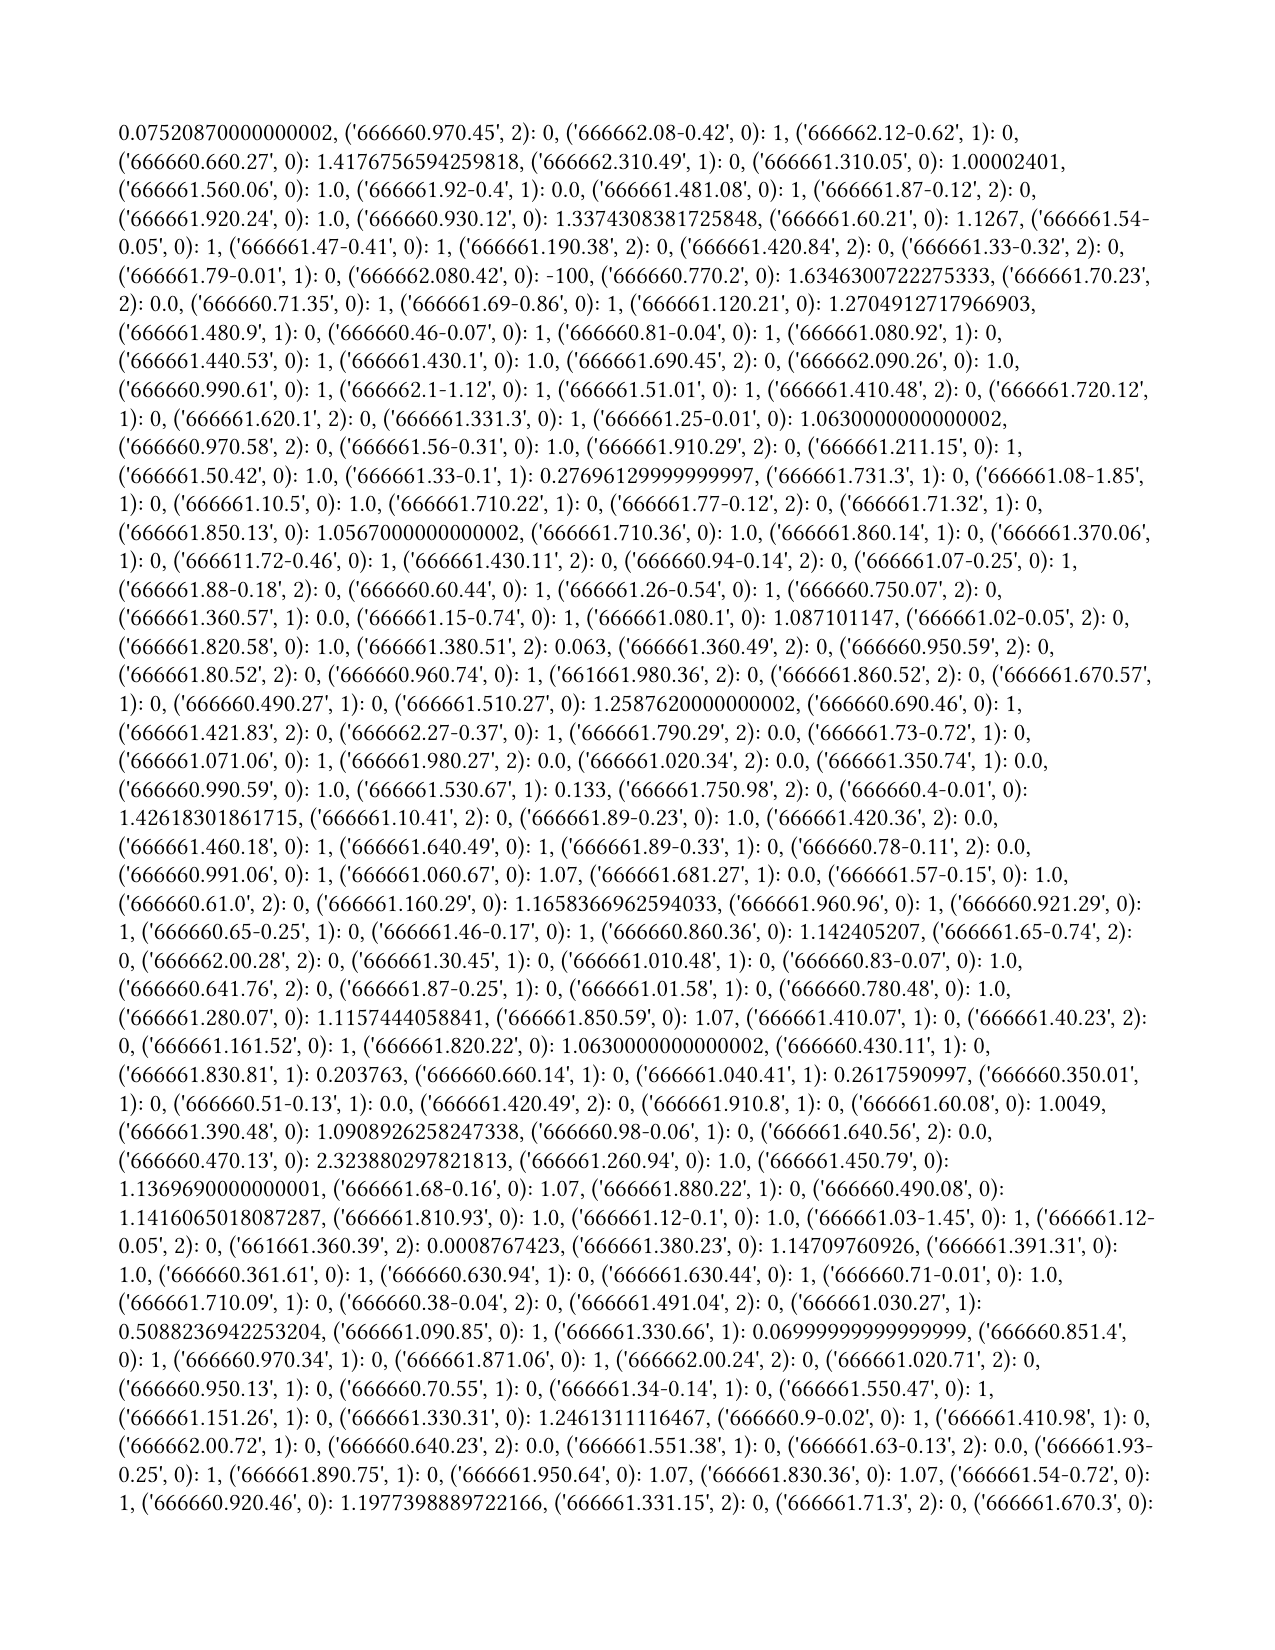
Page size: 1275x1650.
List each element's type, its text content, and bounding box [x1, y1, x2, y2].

text 0.07520870000000002, ('666660.970.45', 2): 0, ('666662.08-0.42', 0): 1, ('666662.12-0.62', 1): 0, ('666660.660.27', 0): 1.4176756594259818, ('666662.310.49', 1): 0, ('666661.310.05', 0): 1.00002401, ('666661.560.06', 0): 1.0, ('666661.92-0.4', 1): 0.0, ('666661.481.08', 0): 1, ('666661.87-0.12', 2): 0, ('666661.920.24', 0): 1.0, ('666660.930.12', 0): 1.3374308381725848, ('666661.60.21', 0): 1.1267, ('666661.54-0.05', 0): 1, ('666661.47-0.41', 0): 1, ('666661.190.38', 2): 0, ('666661.420.84', 2): 0, ('666661.33-0.32', 2): 0, ('666661.79-0.01', 1): 0, ('666662.080.42', 0): -100, ('666660.770.2', 0): 1.6346300722275333, ('666661.70.23', 2): 0.0, ('666660.71.35', 0): 1, ('666661.69-0.86', 0): 1, ('666661.120.21', 0): 1.2704912717966903, ('666661.480.9', 1): 0, ('666660.46-0.07', 0): 1, ('666660.81-0.04', 0): 1, ('666661.080.92', 1): 0, ('666661.440.53', 0): 1, ('666661.430.1', 0): 1.0, ('666661.690.45', 2): 0, ('666662.090.26', 0): 1.0, ('666660.990.61', 0): 1, ('666662.1-1.12', 0): 1, ('666661.51.01', 0): 1, ('666661.410.48', 2): 0, ('666661.720.12', 1): 0, ('666661.620.1', 2): 0, ('666661.331.3', 0): 1, ('666661.25-0.01', 0): 1.0630000000000002, ('666660.970.58', 2): 0, ('666661.56-0.31', 0): 1.0, ('666661.910.29', 2): 0, ('666661.211.15', 0): 1, ('666661.50.42', 0): 1.0, ('666661.33-0.1', 1): 0.27696129999999997, ('666661.731.3', 1): 0, ('666661.08-1.85', 1): 0, ('666661.10.5', 0): 1.0, ('666661.710.22', 1): 0, ('666661.77-0.12', 2): 0, ('666661.71.32', 1): 0, ('666661.850.13', 0): 1.0567000000000002, ('666661.710.36', 0): 1.0, ('666661.860.14', 1): 0, ('666661.370.06', 1): 0, ('666611.72-0.46', 0): 1, ('666661.430.11', 2): 0, ('666660.94-0.14', 2): 0, ('666661.07-0.25', 0): 1, ('666661.88-0.18', 2): 0, ('666660.60.44', 0): 1, ('666661.26-0.54', 0): 1, ('666660.750.07', 2): 0, ('666661.360.57', 1): 0.0, ('666661.15-0.74', 0): 1, ('666661.080.1', 0): 1.087101147, ('666661.02-0.05', 2): 0, ('666661.820.58', 0): 1.0, ('666661.380.51', 2): 0.063, ('666661.360.49', 2): 0, ('666660.950.59', 2): 0, ('666661.80.52', 2): 0, ('666660.960.74', 0): 1, ('661661.980.36', 2): 0, ('666661.860.52', 2): 0, ('666661.670.57', 1): 0, ('666660.490.27', 1): 0, ('666661.510.27', 0): 1.2587620000000002, ('666660.690.46', 0): 1, ('666661.421.83', 2): 0, ('666662.27-0.37', 0): 1, ('666661.790.29', 2): 0.0, ('666661.73-0.72', 1): 0, ('666661.071.06', 0): 1, ('666661.980.27', 2): 0.0, ('666661.020.34', 2): 0.0, ('666661.350.74', 1): 0.0, ('666660.990.59', 0): 1.0, ('666661.530.67', 1): 0.133, ('666661.750.98', 2): 0, ('666660.4-0.01', 0): 1.42618301861715, ('666661.10.41', 2): 0, ('666661.89-0.23', 0): 1.0, ('666661.420.36', 2): 0.0, ('666661.460.18', 0): 1, ('666661.640.49', 0): 1, ('666661.89-0.33', 1): 0, ('666660.78-0.11', 2): 0.0, ('666660.991.06', 0): 1, ('666661.060.67', 0): 1.07, ('666661.681.27', 1): 0.0, ('666661.57-0.15', 0): 1.0, ('666660.61.0', 2): 0, ('666661.160.29', 0): 1.1658366962594033, ('666661.960.96', 0): 1, ('666660.921.29', 0): 1, ('666660.65-0.25', 1): 0, ('666661.46-0.17', 0): 1, ('666660.860.36', 0): 1.142405207, ('666661.65-0.74', 2): 0, ('666662.00.28', 2): 0, ('666661.30.45', 1): 0, ('666661.010.48', 1): 0, ('666660.83-0.07', 0): 1.0, ('666660.641.76', 2): 0, ('666661.87-0.25', 1): 0, ('666661.01.58', 1): 0, ('666660.780.48', 0): 1.0, ('666661.280.07', 0): 1.1157444058841, ('666661.850.59', 0): 1.07, ('666661.410.07', 1): 0, ('666661.40.23', 2): 0, ('666661.161.52', 0): 1, ('666661.820.22', 0): 1.0630000000000002, ('666660.430.11', 1): 0, ('666661.830.81', 1): 0.203763, ('666660.660.14', 1): 0, ('666661.040.41', 1): 0.2617590997, ('666660.350.01', 1): 0, ('666660.51-0.13', 1): 0.0, ('666661.420.49', 2): 0, ('666661.910.8', 1): 0, ('666661.60.08', 0): 1.0049, ('666661.390.48', 0): 1.0908926258247338, ('666660.98-0.06', 1): 0, ('666661.640.56', 2): 0.0, ('666660.470.13', 0): 2.323880297821813, ('666661.260.94', 0): 1.0, ('666661.450.79', 0): 1.1369690000000001, ('666661.68-0.16', 0): 1.07, ('666661.880.22', 1): 0, ('666660.490.08', 0): 1.1416065018087287, ('666661.810.93', 0): 1.0, ('666661.12-0.1', 0): 1.0, ('666661.03-1.45', 0): 1, ('666661.12-0.05', 2): 0, ('661661.360.39', 2): 0.0008767423, ('666661.380.23', 0): 1.14709760926, ('666661.391.31', 0): 1.0, ('666660.361.61', 0): 1, ('666660.630.94', 1): 0, ('666661.630.44', 0): 1, ('666660.71-0.01', 0): 1.0, ('666661.710.09', 1): 0, ('666660.38-0.04', 2): 0, ('666661.491.04', 2): 0, ('666661.030.27', 1): 0.5088236942253204, ('666661.090.85', 0): 1, ('666661.330.66', 1): 0.06999999999999999, ('666660.851.4', 0): 1, ('666660.970.34', 1): 0, ('666661.871.06', 0): 1, ('666662.00.24', 2): 0, ('666661.020.71', 2): 0, ('666660.950.13', 1): 0, ('666660.70.55', 1): 0, ('666661.34-0.14', 1): 0, ('666661.550.47', 0): 1, ('666661.151.26', 1): 0, ('666661.330.31', 0): 1.2461311116467, ('666660.9-0.02', 0): 1, ('666661.410.98', 1): 0, ('666662.00.72', 1): 0, ('666660.640.23', 2): 0.0, ('666661.551.38', 1): 0, ('666661.63-0.13', 2): 0.0, ('666661.93-0.25', 0): 1, ('666661.890.75', 1): 0, ('666661.950.64', 0): 1.07, ('666661.830.36', 0): 1.07, ('666661.54-0.72', 0): 1, ('666660.920.46', 0): 1.1977398889722166, ('666661.331.15', 2): 0, ('666661.71.3', 2): 0, ('666661.670.3', 0): [118, 118, 1157, 1517]
